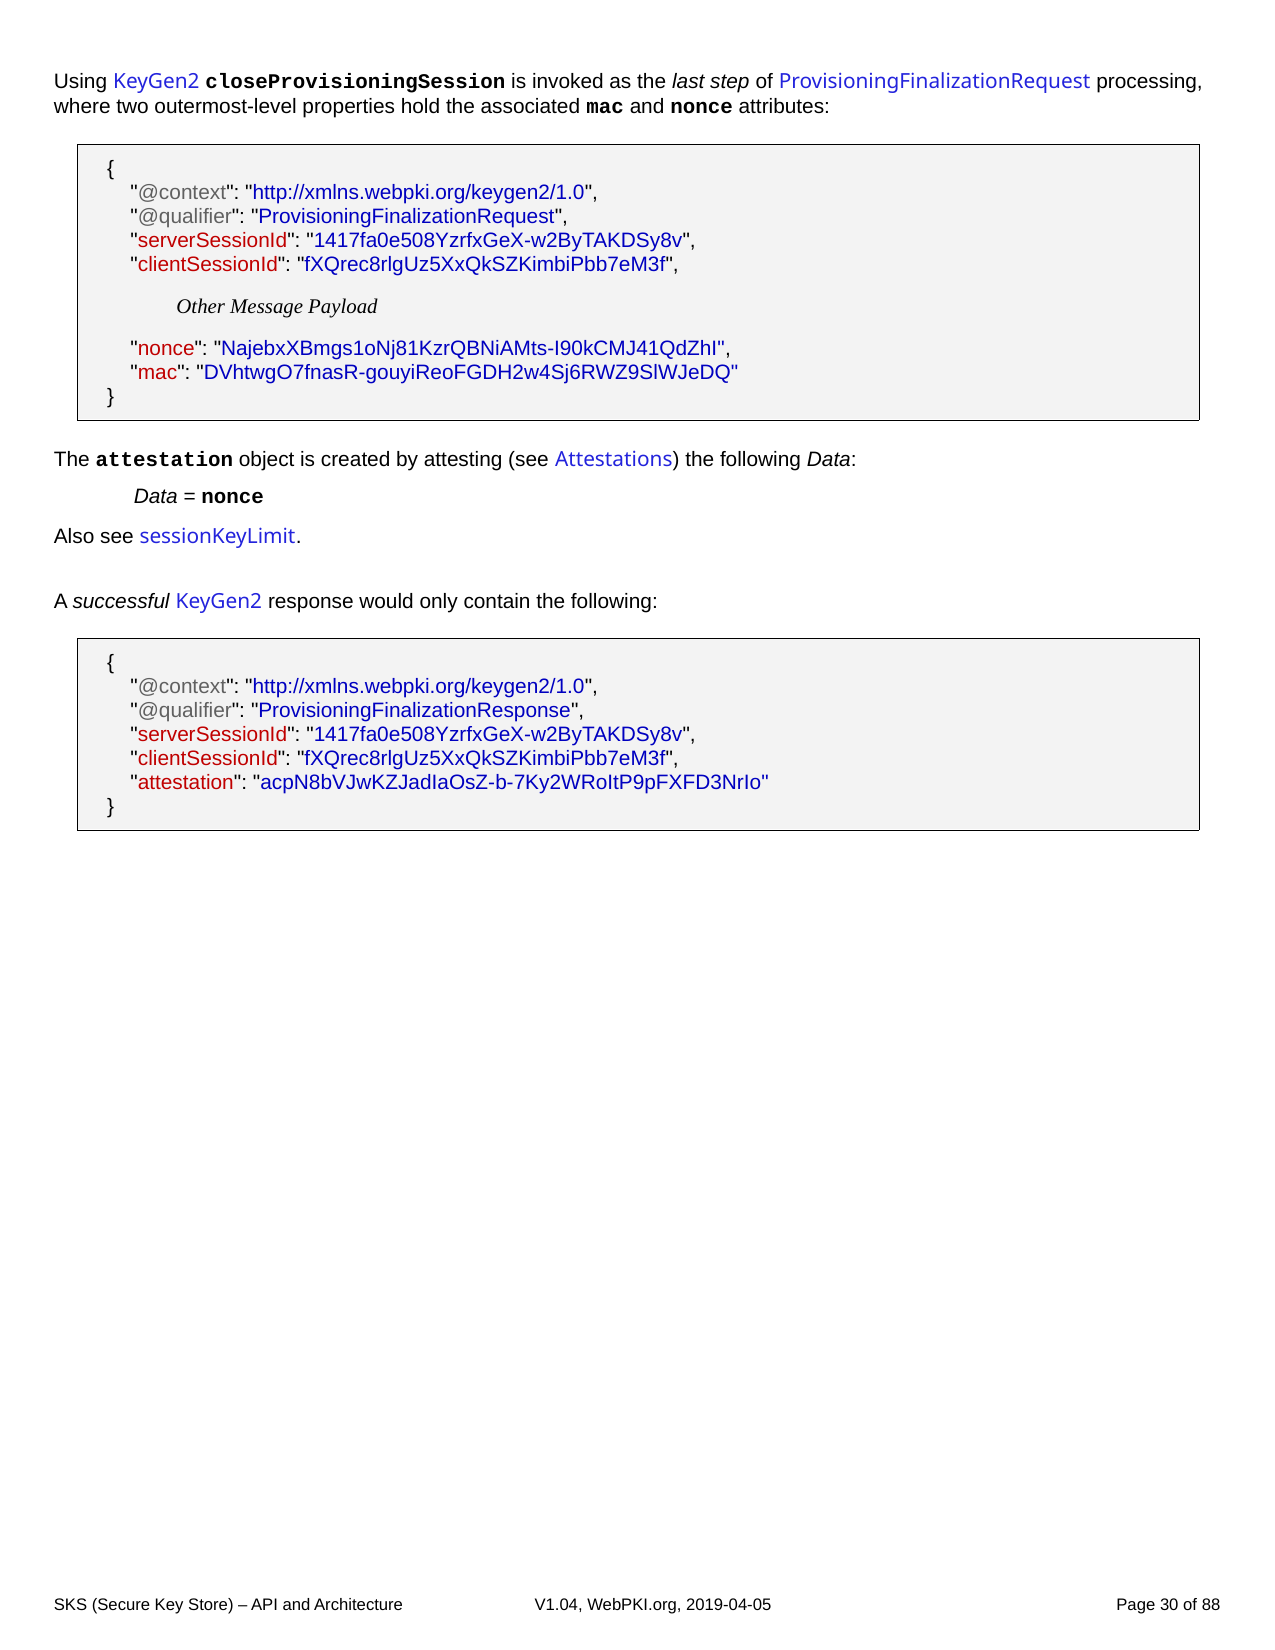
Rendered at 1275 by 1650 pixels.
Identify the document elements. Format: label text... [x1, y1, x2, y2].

table_header { "@context": "http://xmlns.webpki.org/keygen2/1.0", "@qualifier": "ProvisioningFinalizationRequest", "serverSessionId": "1417fa0e508YzrfxGeX-w2ByTAKDSy8v", "clientSessionId": "fXQrec8rlgUz5XxQkSZKimbiPbb7eM3f", Other Message Payload "nonce": "NajebxXBmgs1oNj81KzrQBNiAMts-I90kCMJ41QdZhI", "mac": "DVhtwgO7fnasR-gouyiReoFGDH2w4Sj6RWZ9SlWJeDQ" } [78, 145, 1199, 419]
text Data = nonce [54, 484, 1221, 510]
text The attestation object is created by attesting (see Attestations) the following Data: [54, 444, 1221, 472]
table_header { "@context": "http://xmlns.webpki.org/keygen2/1.0", "@qualifier": "ProvisioningFinalizationResponse", "serverSessionId": "1417fa0e508YzrfxGeX-w2ByTAKDSy8v", "clientSessionId": "fXQrec8rlgUz5XxQkSZKimbiPbb7eM3f", "attestation": "acpN8bVJwKZJadIaOsZ-b-7Ky2WRoItP9pFXFD3NrIo" } [78, 639, 1199, 829]
text Using KeyGen2 closeProvisioningSession is invoked as the last step of ProvisioningFinalizationRequest processing, where two outermost-level properties hold the associated mac and nonce attributes: [54, 66, 1221, 120]
text A successful KeyGen2 response would only contain the following: [54, 586, 1221, 614]
text Also see sessionKeyLimit. [54, 522, 1221, 550]
